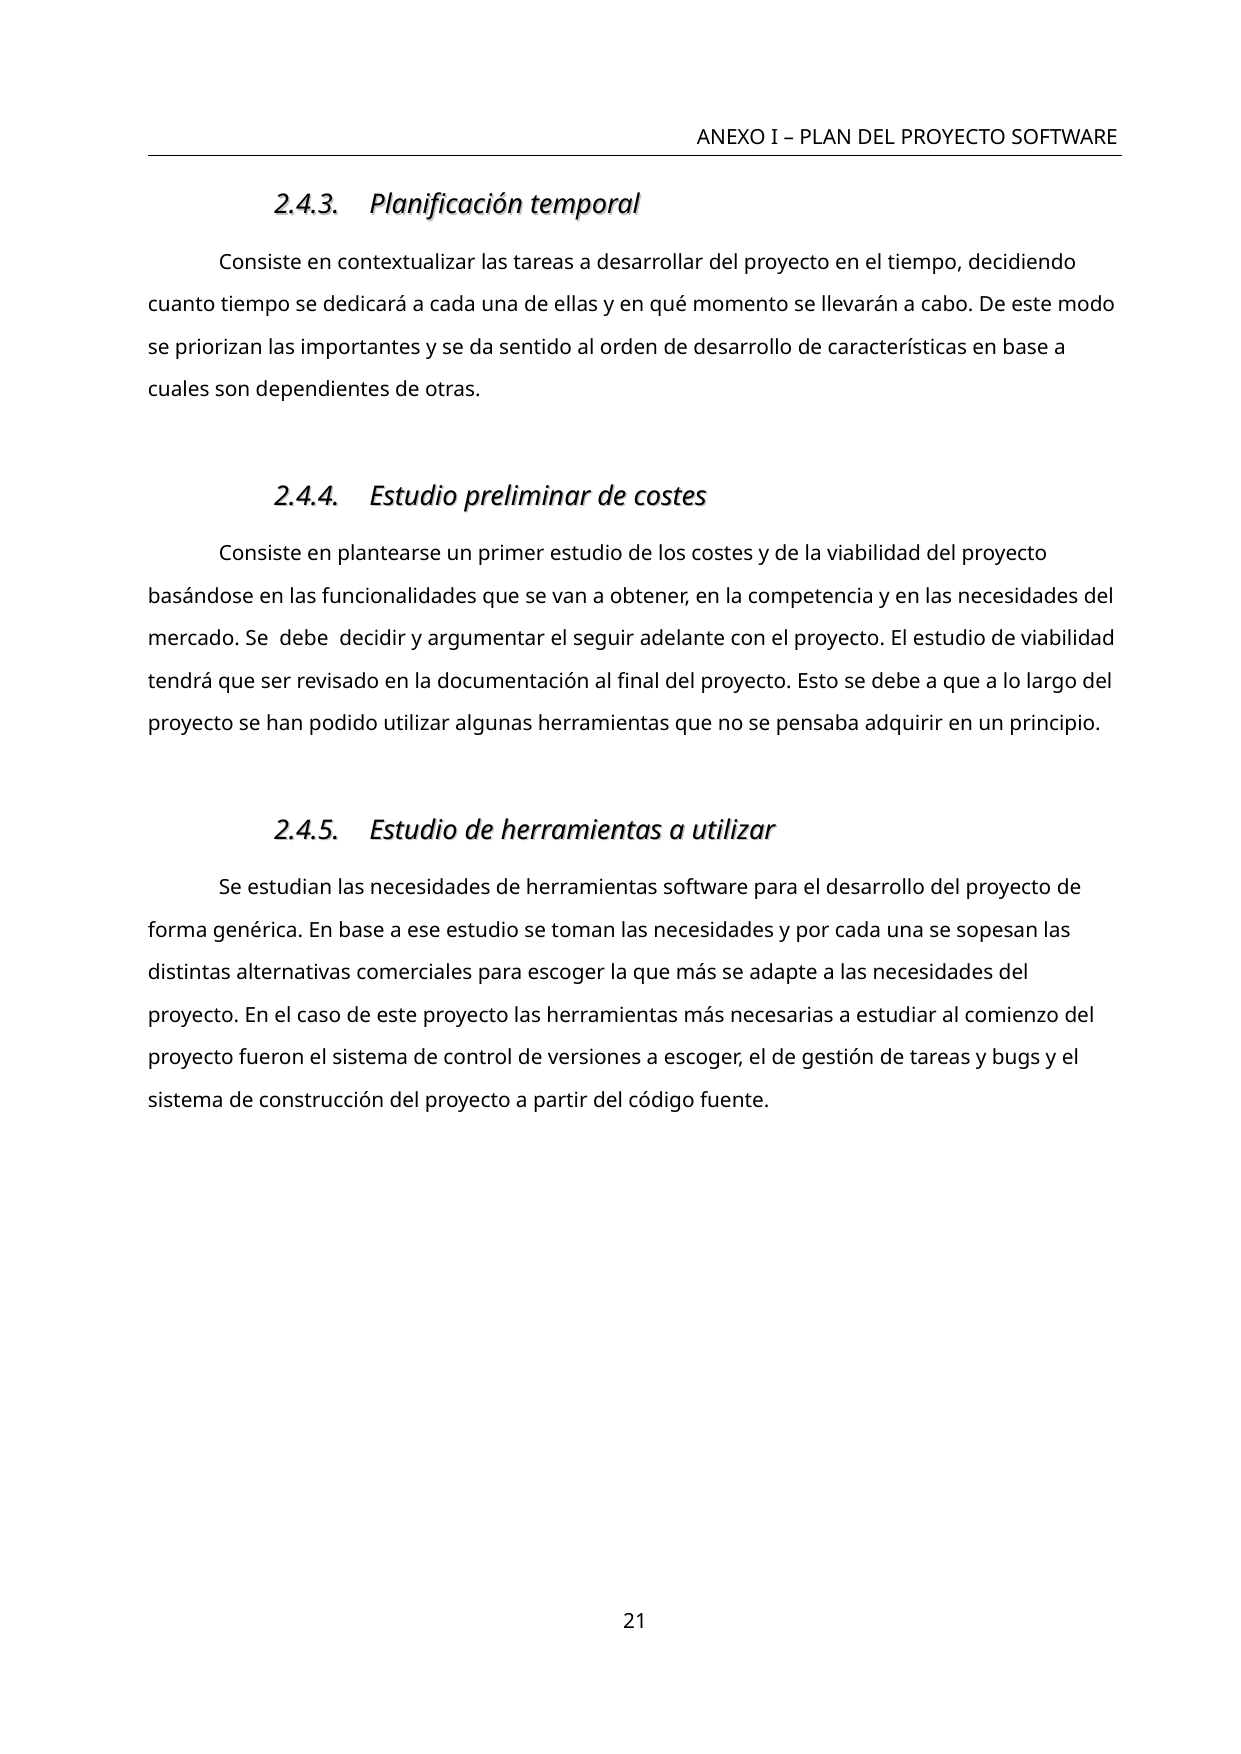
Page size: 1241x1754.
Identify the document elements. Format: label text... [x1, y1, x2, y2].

subtitle Estudio de herramientas a utilizar [339, 810, 1122, 847]
text Consiste en contextualizar las tareas a desarrollar del proyecto en el tiempo, decidiendo cuanto tiempo se dedicará a cada una de ellas y en qué momento se llevarán a cabo. De este modo se priorizan las importantes y se da sentido al orden de desarrollo de características en base a cuales son dependientes de otras. [148, 247, 1122, 403]
text Consiste en plantearse un primer estudio de los costes y de la viabilidad del proyecto basándose en las funcionalidades que se van a obtener, en la competencia y en las necesidades del mercado. Se debe decidir y argumentar el seguir adelante con el proyecto. El estudio de viabilidad tendrá que ser revisado en la documentación al final del proyecto. Esto se debe a que a lo largo del proyecto se han podido utilizar algunas herramientas que no se pensaba adquirir en un principio. [148, 538, 1122, 737]
text Se estudian las necesidades de herramientas software para el desarrollo del proyecto de forma genérica. En base a ese estudio se toman las necesidades y por cada una se sopesan las distintas alternativas comerciales para escoger la que más se adapte a las necesidades del proyecto. En el caso de este proyecto las herramientas más necesarias a estudiar al comienzo del proyecto fueron el sistema de control de versiones a escoger, el de gestión de tareas y bugs y el sistema de construcción del proyecto a partir del código fuente. [148, 872, 1122, 1113]
subtitle Estudio preliminar de costes [339, 476, 1122, 513]
subtitle Planificación temporal [339, 185, 1122, 222]
